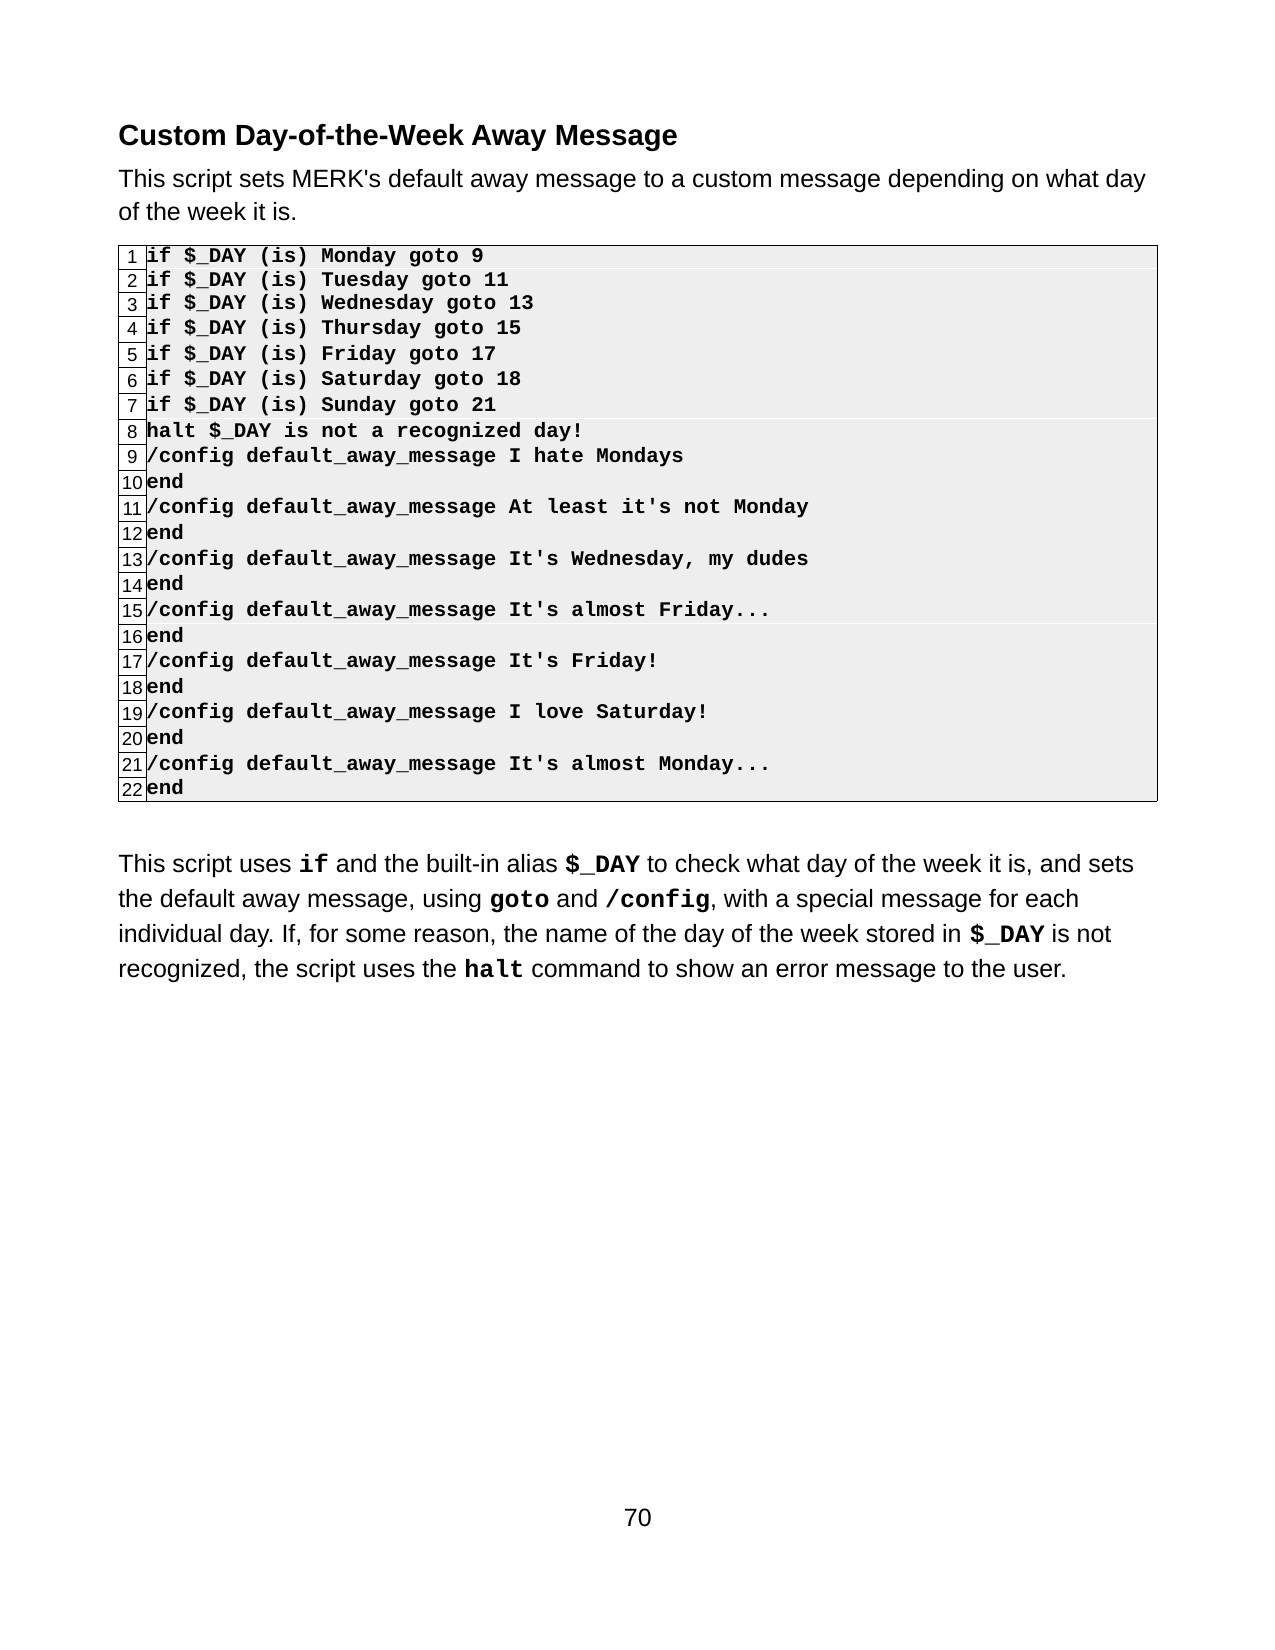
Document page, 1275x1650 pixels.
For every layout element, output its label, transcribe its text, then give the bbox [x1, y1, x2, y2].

subtitle Custom Day-of-the-Week Away Message [118, 118, 1157, 152]
table_cell /config default_away_message It's Friday! [147, 649, 1157, 675]
table_header if $_DAY (is) Monday goto 9 [147, 246, 1157, 268]
table_cell if $_DAY (is) Saturday goto 18 [147, 367, 1157, 393]
table_cell end [147, 521, 1157, 547]
table_cell 18 [119, 676, 146, 700]
text This script uses if and the built-in alias $_DAY to check what day of the week it is, and sets the default away message, using goto and /config, with a special message for each individual day. If, for some reason, the name of the day of the week stored in $_DAY is not recognized, the script uses the halt command to show an error message to the user. [118, 849, 1157, 985]
table_cell if $_DAY (is) Friday goto 17 [147, 342, 1157, 367]
table_header 1 [119, 246, 146, 268]
table_cell 10 [119, 471, 146, 495]
table_cell end [147, 572, 1157, 598]
table_cell 19 [119, 701, 146, 726]
table_cell 3 [119, 293, 146, 316]
table_cell 20 [119, 727, 146, 752]
table_cell end [147, 777, 1157, 801]
table_cell end [147, 470, 1157, 495]
table_cell 9 [119, 445, 146, 470]
table_cell 7 [119, 394, 146, 418]
table_cell end [147, 624, 1157, 649]
table_cell 13 [119, 548, 146, 572]
table_cell 4 [119, 317, 146, 342]
table_cell 5 [119, 343, 146, 367]
text This script sets MERK's default away message to a custom message depending on what day of the week it is. [118, 164, 1157, 226]
table_cell 8 [119, 420, 146, 444]
table_cell 11 [119, 496, 146, 521]
table_cell 12 [119, 522, 146, 547]
table_cell 14 [119, 573, 146, 598]
table_cell 15 [119, 599, 146, 623]
table_cell end [147, 675, 1157, 700]
table_cell /config default_away_message It's Wednesday, my dudes [147, 547, 1157, 572]
table_cell /config default_away_message It's almost Friday... [147, 598, 1157, 623]
table_cell 6 [119, 368, 146, 393]
table_cell /config default_away_message At least it's not Monday [147, 495, 1157, 521]
table_cell 2 [119, 270, 146, 292]
table_cell 21 [119, 753, 146, 777]
table_cell if $_DAY (is) Wednesday goto 13 [147, 292, 1157, 316]
table_cell 17 [119, 650, 146, 675]
table_cell /config default_away_message I hate Mondays [147, 444, 1157, 470]
table_cell halt $_DAY is not a recognized day! [147, 419, 1157, 444]
table_cell if $_DAY (is) Sunday goto 21 [147, 393, 1157, 418]
table_cell end [147, 726, 1157, 752]
table_cell if $_DAY (is) Thursday goto 15 [147, 316, 1157, 342]
table_cell /config default_away_message I love Saturday! [147, 700, 1157, 726]
table_cell if $_DAY (is) Tuesday goto 11 [147, 269, 1157, 292]
table_cell 22 [119, 778, 146, 801]
table_cell 16 [119, 625, 146, 649]
table_cell /config default_away_message It's almost Monday... [147, 752, 1157, 777]
